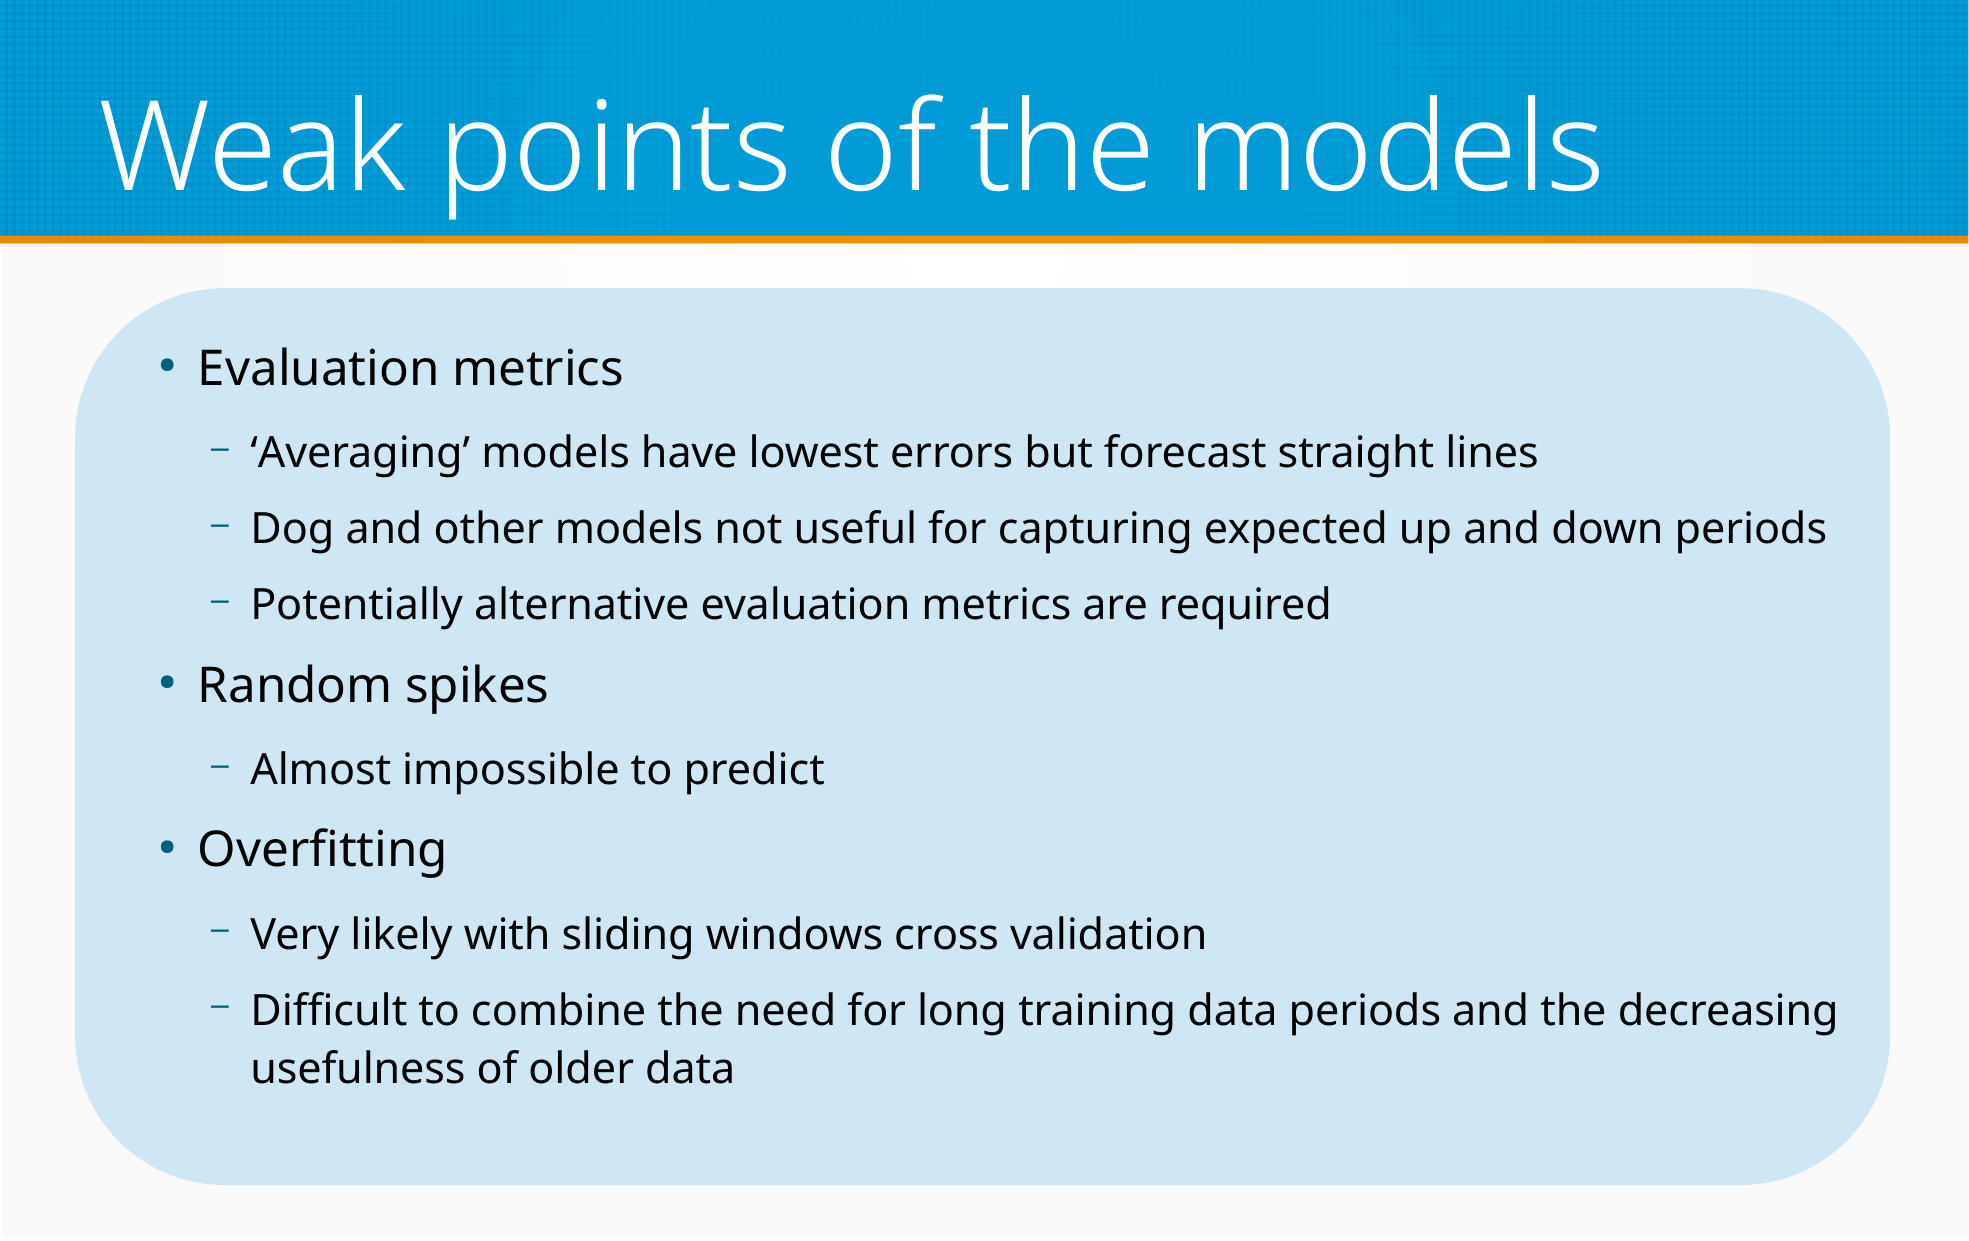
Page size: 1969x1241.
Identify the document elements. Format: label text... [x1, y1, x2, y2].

title Weak points of the models [98, 19, 1870, 227]
list Evaluation metrics ‘Averaging’ models have lowest errors but forecast straight lines Dog and other models not useful for capturing expected up and down periods Potentially alternative evaluation metrics are required Random spikes Almost impossible to predict Overfitting Very likely with sliding windows cross validation Difficult to combine the need for long training data periods and the decreasing usefulness of older data [145, 333, 1848, 1156]
text_box [75, 288, 1891, 1186]
picture [0, 236, 1969, 1241]
